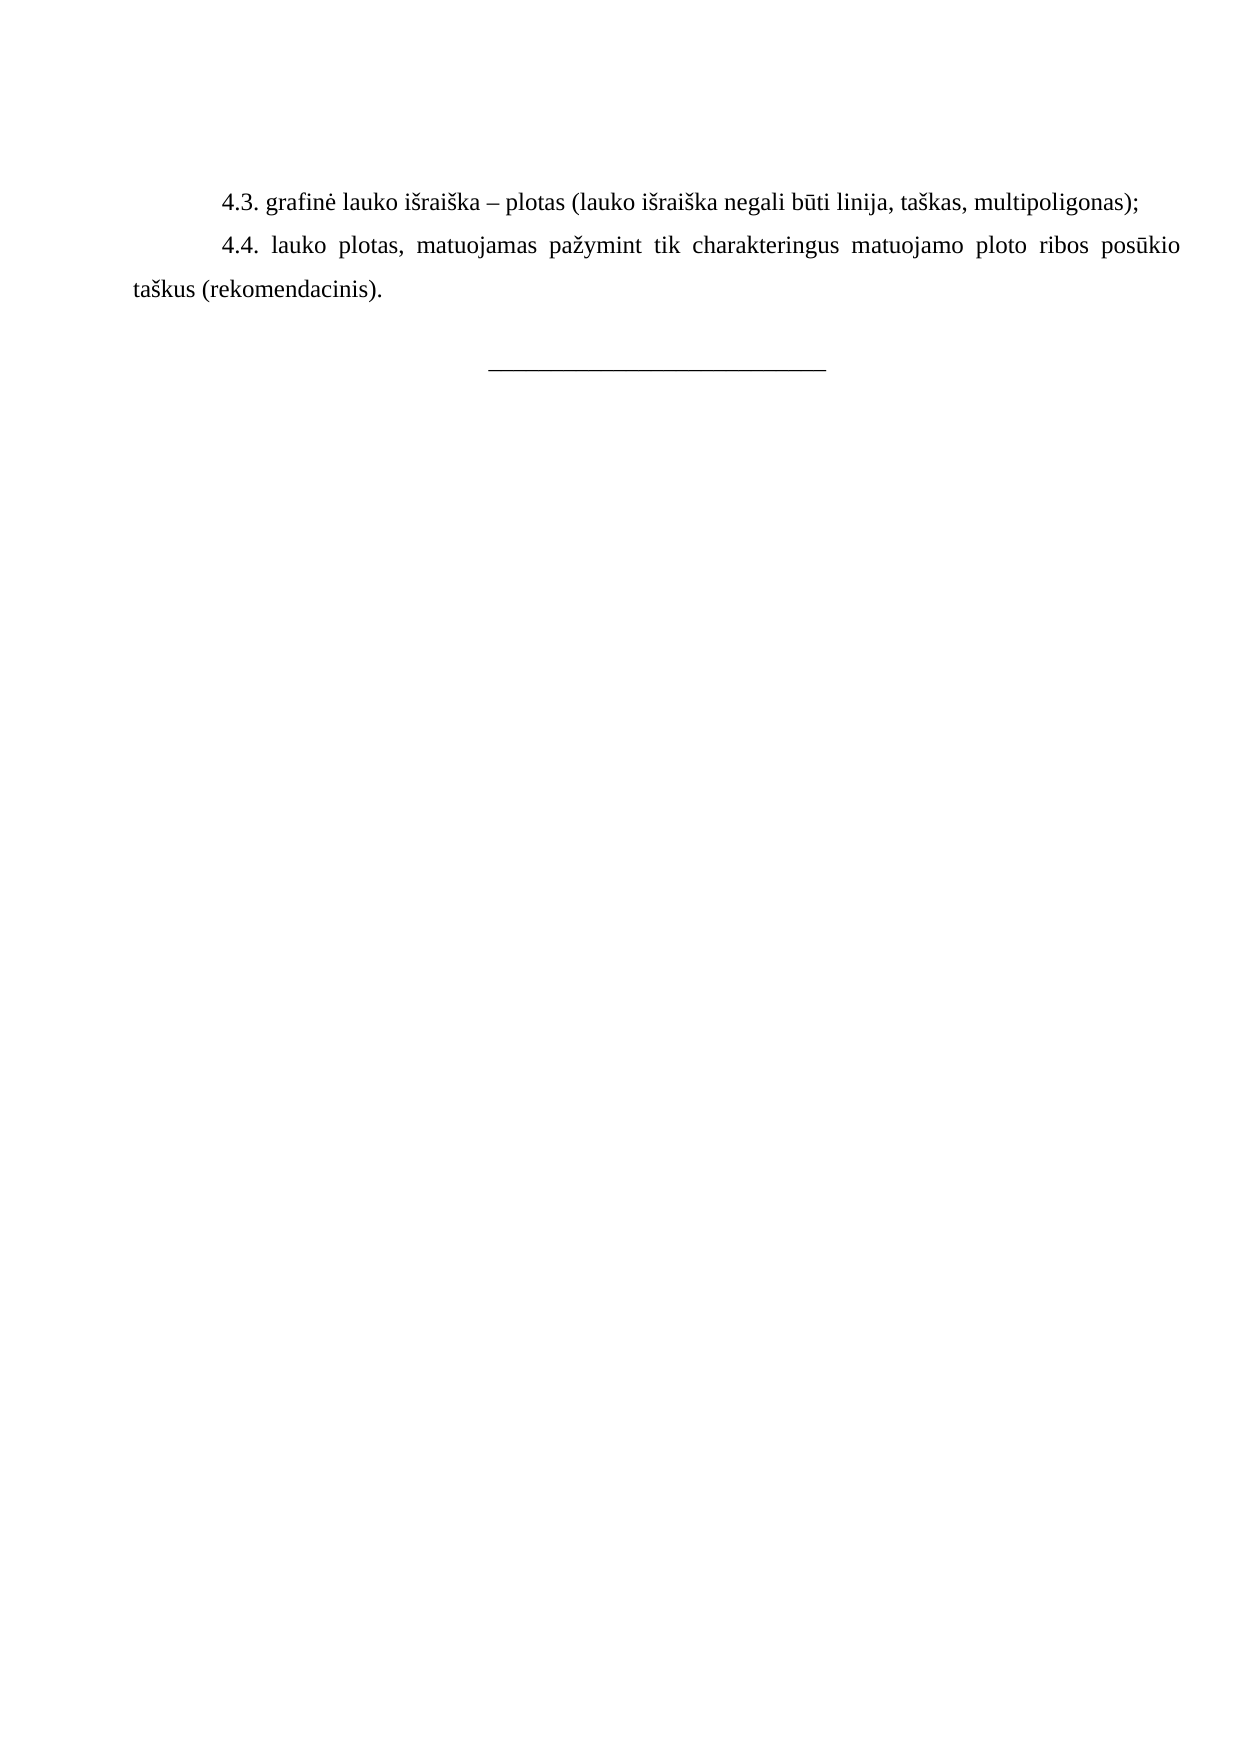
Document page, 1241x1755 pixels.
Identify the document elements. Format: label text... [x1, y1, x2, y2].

text 4.3. grafinė lauko išraiška – plotas (lauko išraiška negali būti linija, taškas, multipoligonas); [133, 187, 1181, 216]
text 4.4. lauko plotas, matuojamas pažymint tik charakteringus matuojamo ploto ribos posūkio taškus (rekomendacinis). [133, 231, 1181, 302]
text ___________________________ [133, 346, 1181, 374]
